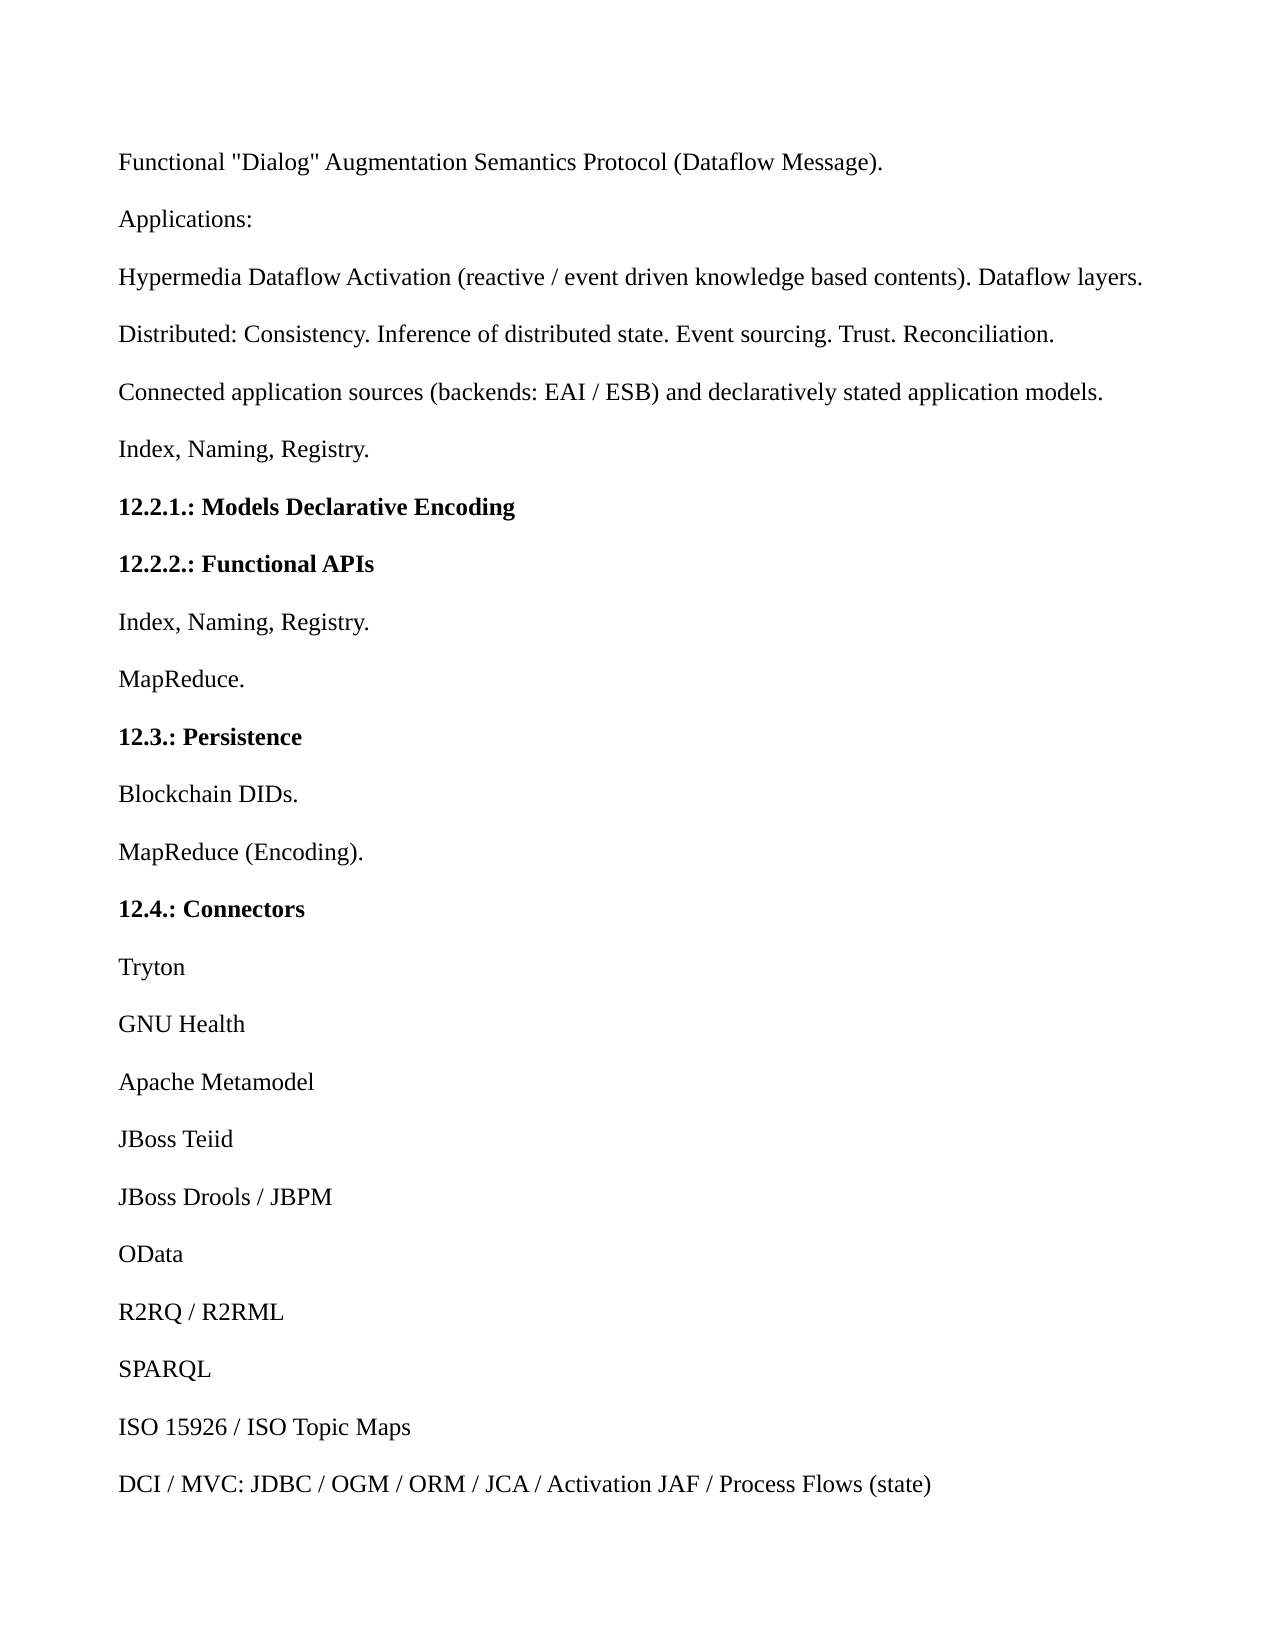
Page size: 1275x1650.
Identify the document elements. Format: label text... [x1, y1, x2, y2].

text JBoss Teiid [118, 1124, 1157, 1153]
text Apache Metamodel [118, 1067, 1157, 1096]
text Distributed: Consistency. Inference of distributed state. Event sourcing. Trust. Reconciliation. [118, 319, 1157, 348]
text Hypermedia Dataflow Activation (reactive / event driven knowledge based contents). Dataflow layers. [118, 262, 1157, 291]
text R2RQ / R2RML [118, 1297, 1157, 1326]
text Index, Naming, Registry. [118, 434, 1157, 463]
text Tryton [118, 952, 1157, 981]
text 12.2.2.: Functional APIs [118, 549, 1157, 578]
text DCI / MVC: JDBC / OGM / ORM / JCA / Activation JAF / Process Flows (state) [118, 1469, 1157, 1498]
text 12.3.: Persistence [118, 722, 1157, 751]
text 12.2.1.: Models Declarative Encoding [118, 492, 1157, 521]
text 12.4.: Connectors [118, 894, 1157, 923]
text SPARQL [118, 1354, 1157, 1383]
text Connected application sources (backends: EAI / ESB) and declaratively stated application models. [118, 377, 1157, 406]
text Functional "Dialog" Augmentation Semantics Protocol (Dataflow Message). [118, 147, 1157, 176]
text GNU Health [118, 1009, 1157, 1038]
text JBoss Drools / JBPM [118, 1182, 1157, 1211]
text Blockchain DIDs. [118, 779, 1157, 808]
text ISO 15926 / ISO Topic Maps [118, 1412, 1157, 1441]
text MapReduce. [118, 664, 1157, 693]
text Index, Naming, Registry. [118, 607, 1157, 636]
text MapReduce (Encoding). [118, 837, 1157, 866]
text Applications: [118, 204, 1157, 233]
text OData [118, 1239, 1157, 1268]
